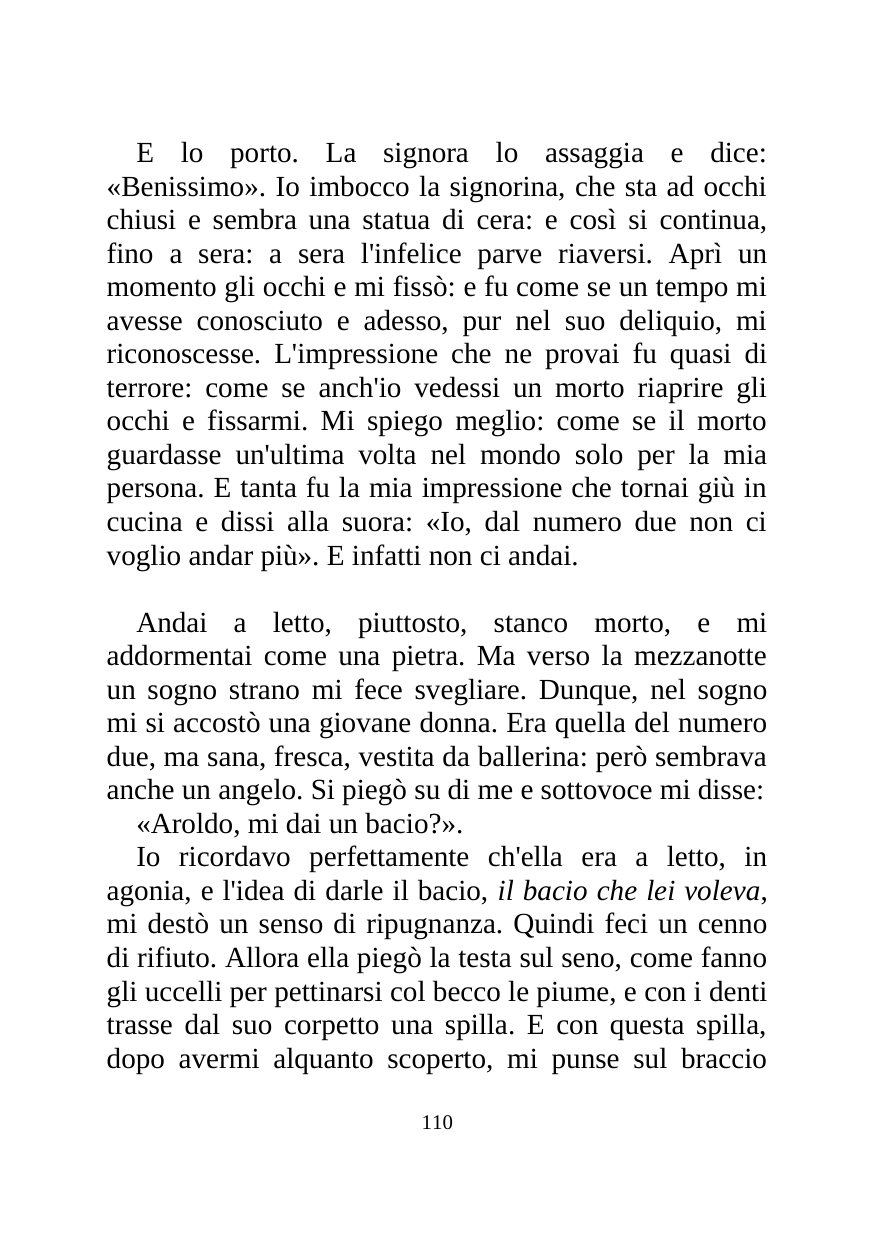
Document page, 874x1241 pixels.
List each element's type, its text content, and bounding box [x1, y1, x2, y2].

text Io ricordavo perfettamente ch'ella era a letto, in agonia, e l'idea di darle il bacio, il bacio che lei voleva, mi destò un senso di ripugnanza. Quindi feci un cenno di rifiuto. Allora ella piegò la testa sul seno, come fanno gli uccelli per pettinarsi col becco le piume, e con i denti trasse dal suo corpetto una spilla. E con questa spilla, dopo avermi alquanto scoperto, mi punse sul braccio [106, 839, 768, 1074]
text «Aroldo, mi dai un bacio?». [106, 806, 768, 839]
text Andai a letto, piuttosto, stanco morto, e mi addormentai come una pietra. Ma verso la mezzanotte un sogno strano mi fece svegliare. Dunque, nel sogno mi si accostò una giovane donna. Era quella del numero due, ma sana, fresca, vestita da ballerina: però sembrava anche un angelo. Si piegò su di me e sottovoce mi disse: [106, 605, 768, 806]
text E lo porto. La signora lo assaggia e dice: «Benissimo». Io imbocco la signorina, che sta ad occhi chiusi e sembra una statua di cera: e così si continua, fino a sera: a sera l'infelice parve riaversi. Aprì un momento gli occhi e mi fissò: e fu come se un tempo mi avesse conosciuto e adesso, pur nel suo deliquio, mi riconoscesse. L'impressione che ne provai fu quasi di terrore: come se anch'io vedessi un morto riaprire gli occhi e fissarmi. Mi spiego meglio: come se il morto guardasse un'ultima volta nel mondo solo per la mia persona. E tanta fu la mia impressione che tornai giù in cucina e dissi alla suora: «Io, dal numero due non ci voglio andar più». E infatti non ci andai. [106, 135, 768, 571]
